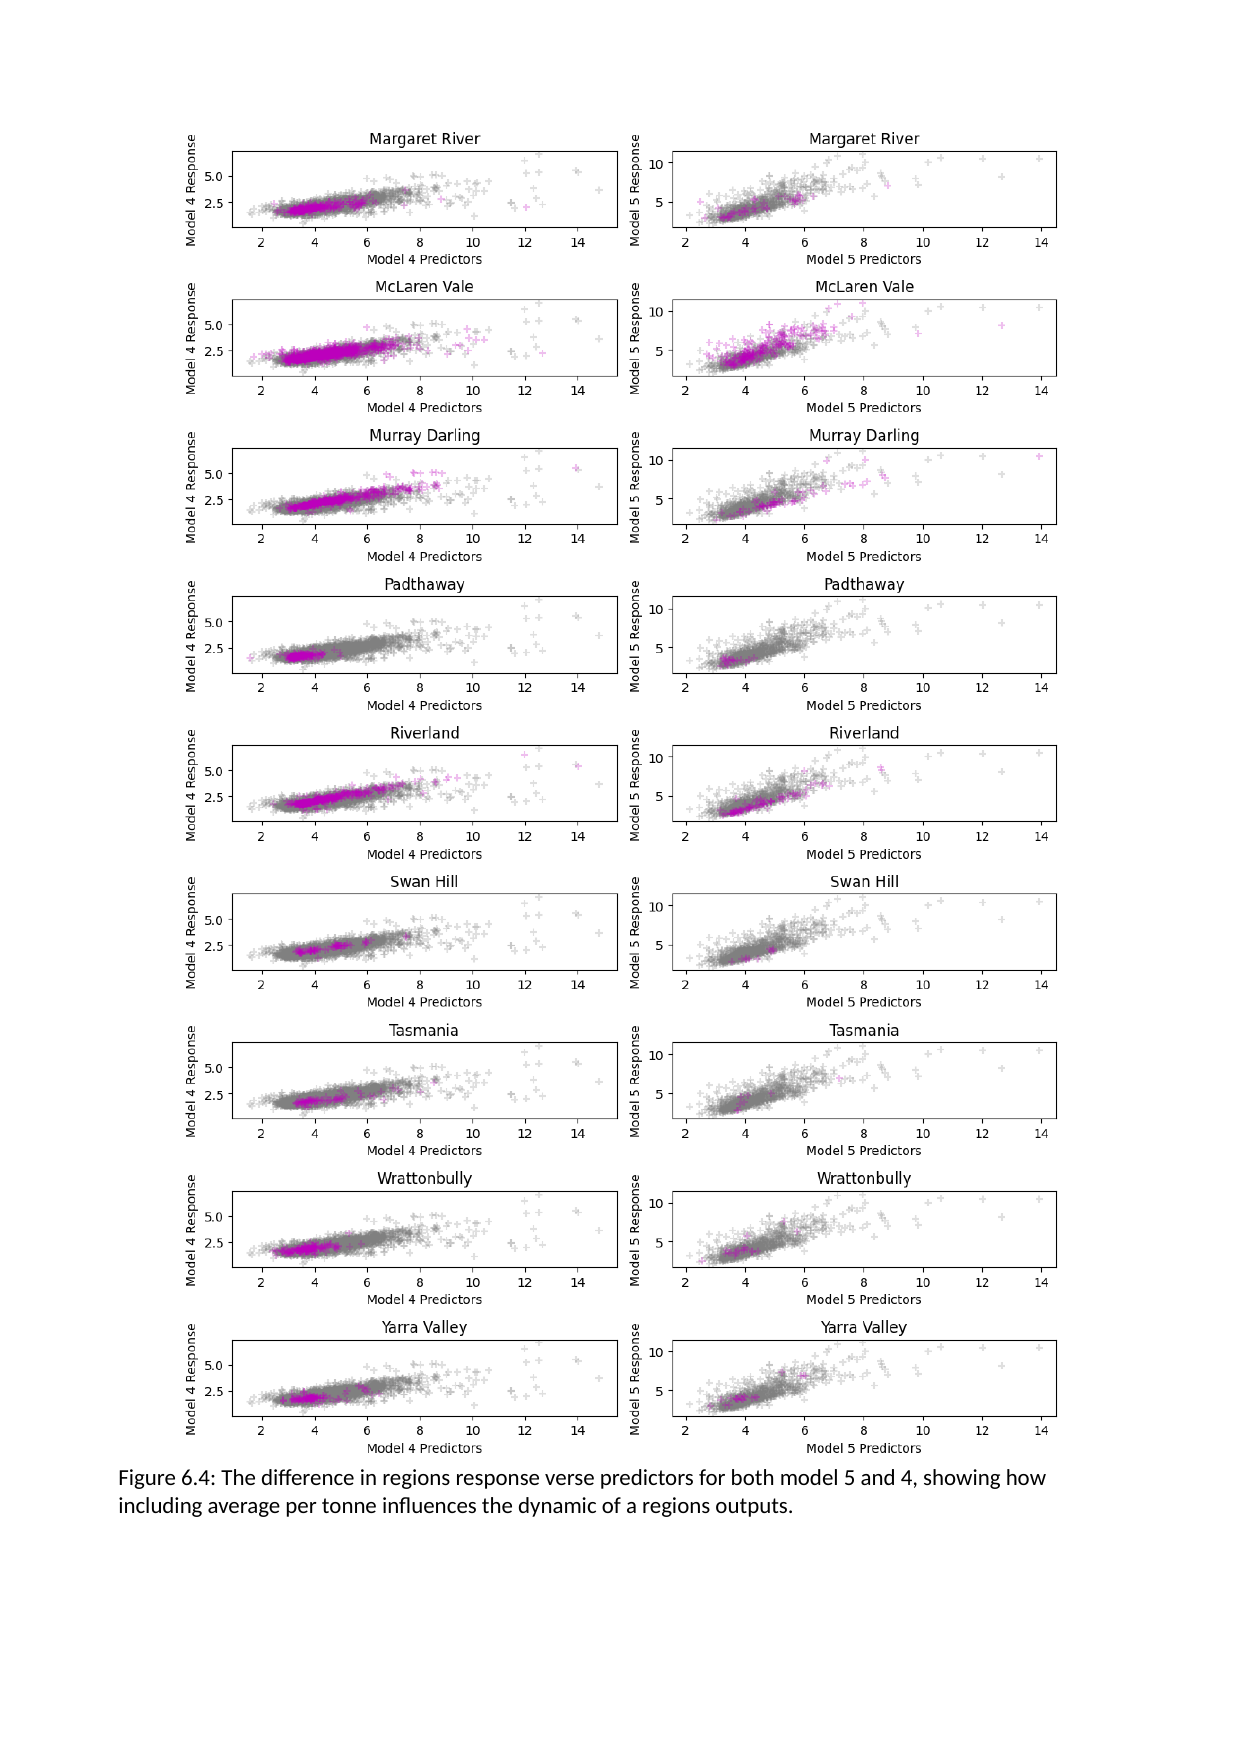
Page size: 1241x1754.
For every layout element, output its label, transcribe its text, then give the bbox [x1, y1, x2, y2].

picture [177, 118, 1063, 1463]
list Figure 6.4: The difference in regions response verse predictors for both model 5 and 4, showing how including average per tonne influences the dynamic of a regions outputs. [118, 1463, 1122, 1519]
